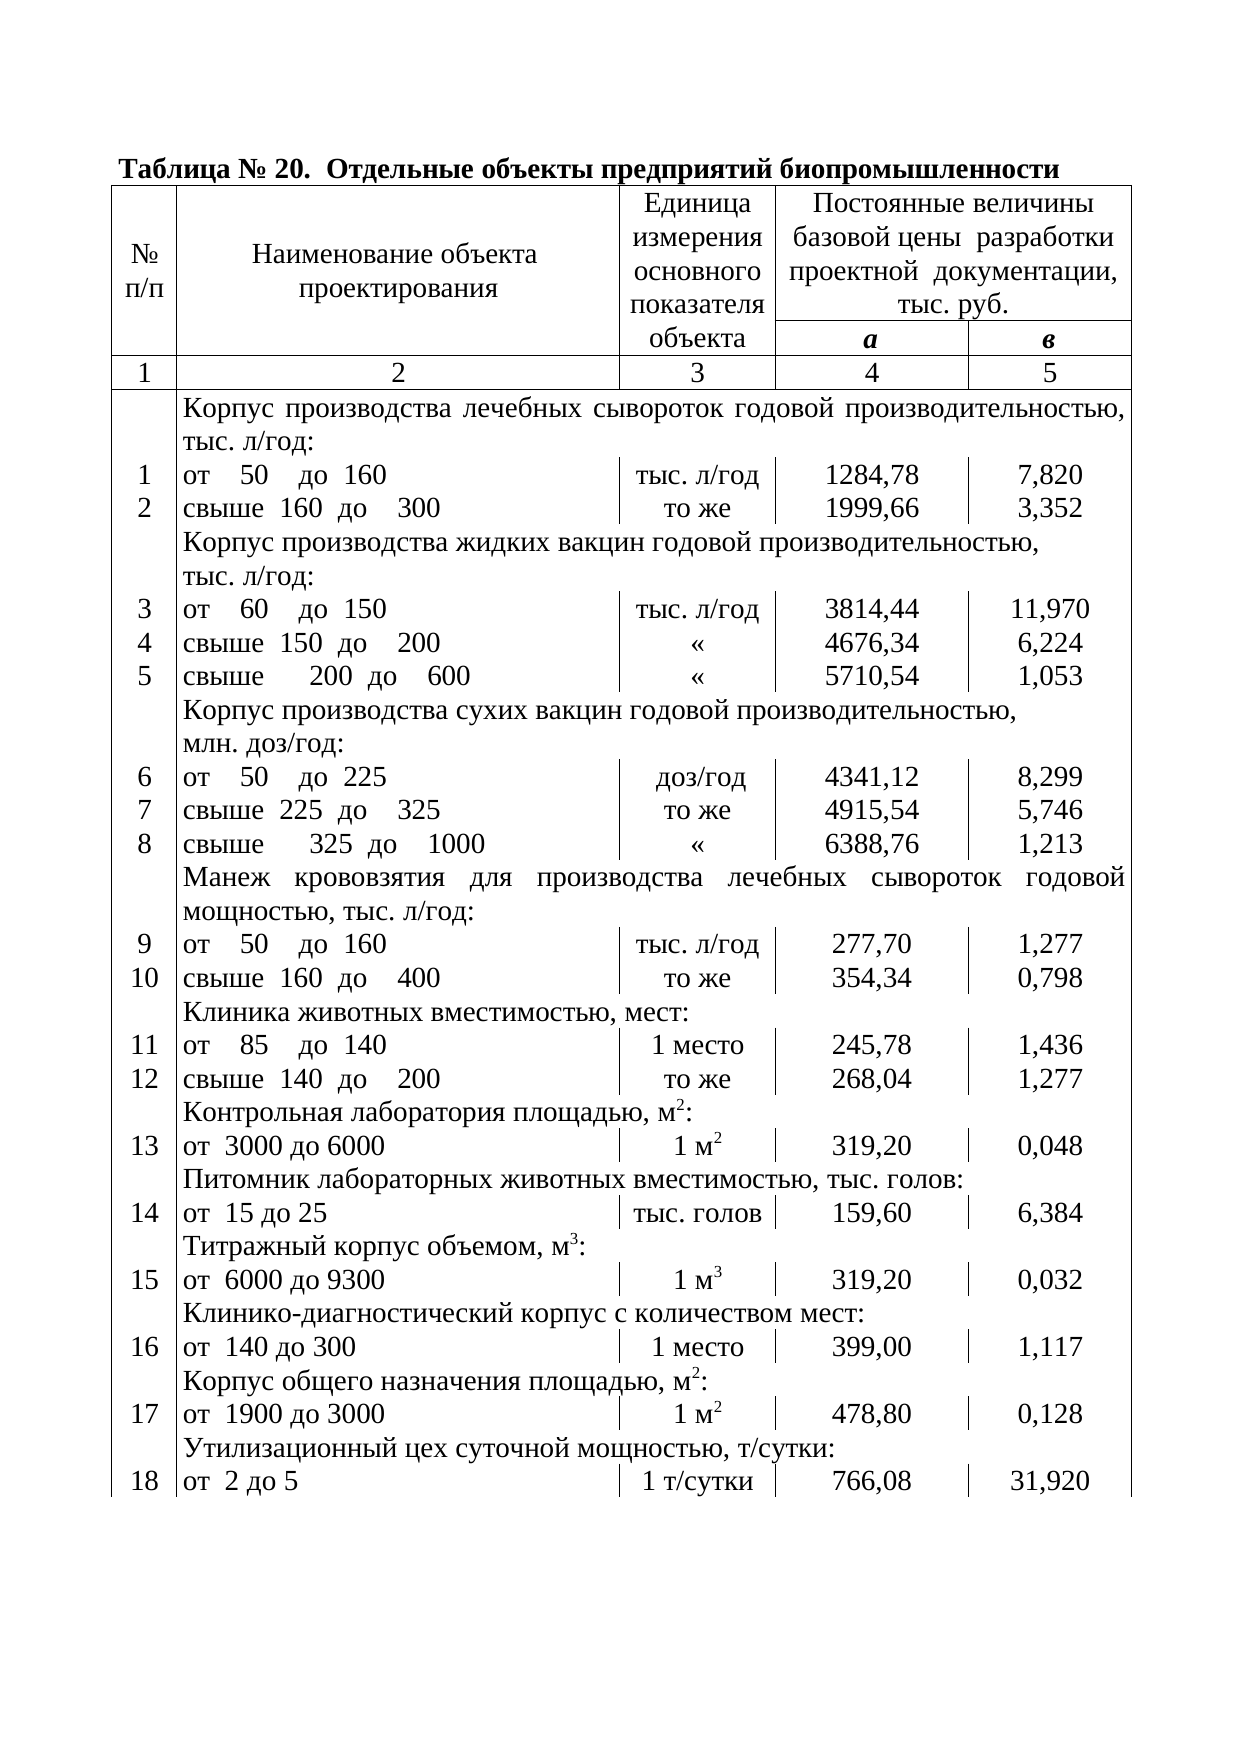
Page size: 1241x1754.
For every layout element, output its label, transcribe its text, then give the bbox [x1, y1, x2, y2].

table_cell 6388,76 [776, 826, 968, 860]
table_header Единица измерения основного показателя объекта [620, 186, 775, 354]
table_cell Питомник лабораторных животных вместимостью, тыс. голов: [177, 1162, 1131, 1195]
table_cell тыс. л/год [620, 591, 775, 625]
table_cell 399,00 [776, 1329, 968, 1363]
table_header № п/п [112, 186, 176, 354]
table_cell 5 [112, 659, 176, 692]
table_cell [112, 994, 176, 1027]
table_cell 9 [112, 927, 176, 960]
table_cell [112, 1229, 176, 1262]
table_cell 4 [776, 356, 968, 389]
table_cell 245,78 [776, 1028, 968, 1061]
table_cell от 1900 до 3000 [177, 1396, 619, 1430]
table_cell Титражный корпус объемом, м3: [177, 1229, 1131, 1262]
table_cell от 50 до 160 [177, 927, 619, 960]
table_cell 0,128 [969, 1396, 1131, 1430]
table_cell от 2 до 5 [177, 1464, 619, 1497]
table_cell 16 [112, 1329, 176, 1363]
table_cell « [620, 826, 775, 860]
table_cell то же [620, 491, 775, 524]
table_cell 1,277 [969, 1061, 1131, 1094]
table_cell 1 место [620, 1028, 775, 1061]
table_cell 10 [112, 960, 176, 994]
table_cell 1,213 [969, 826, 1131, 860]
table_cell 0,798 [969, 960, 1131, 994]
table_cell 3,352 [969, 491, 1131, 524]
table_cell свыше 200 до 600 [177, 659, 619, 692]
table_cell Контрольная лаборатория площадью, м2: [177, 1095, 1131, 1128]
table_cell 3 [620, 356, 775, 389]
table_cell 6,224 [969, 625, 1131, 658]
table_cell 766,08 [776, 1464, 968, 1497]
table_cell от 3000 до 6000 [177, 1128, 619, 1162]
table_cell 6,384 [969, 1195, 1131, 1229]
table_cell 1,277 [969, 927, 1131, 960]
table_cell 7,820 [969, 457, 1131, 491]
table_header Постоянные величины базовой цены разработки проектной документации, тыс. руб. [776, 186, 1131, 320]
table_cell 11 [112, 1028, 176, 1061]
table_cell тыс. л/год [620, 457, 775, 491]
table_cell 478,80 [776, 1396, 968, 1430]
table_cell 4676,34 [776, 625, 968, 658]
table_cell 1,436 [969, 1028, 1131, 1061]
table_cell 354,34 [776, 960, 968, 994]
table_cell 14 [112, 1195, 176, 1229]
table_cell в [969, 321, 1131, 354]
table_cell 6 [112, 759, 176, 793]
table_cell « [620, 659, 775, 692]
table_cell то же [620, 1061, 775, 1094]
table_cell 5 [969, 356, 1131, 389]
table_cell 4341,12 [776, 759, 968, 793]
table_cell 159,60 [776, 1195, 968, 1229]
table_cell [112, 524, 176, 591]
table_cell 1 место [620, 1329, 775, 1363]
table_cell от 6000 до 9300 [177, 1262, 619, 1296]
table_cell тыс. голов [620, 1195, 775, 1229]
table_cell 17 [112, 1396, 176, 1430]
table_cell Корпус производства сухих вакцин годовой производительностью, млн. доз/год: [177, 692, 1131, 759]
table_cell свыше 160 до 300 [177, 491, 619, 524]
table_cell тыс. л/год [620, 927, 775, 960]
table_cell 12 [112, 1061, 176, 1094]
table_cell 268,04 [776, 1061, 968, 1094]
table_cell [112, 1162, 176, 1195]
table_cell Клиника животных вместимостью, мест: [177, 994, 1131, 1027]
table_cell 8,299 [969, 759, 1131, 793]
table_cell 8 [112, 826, 176, 860]
table_cell свыше 150 до 200 [177, 625, 619, 658]
table_cell 0,048 [969, 1128, 1131, 1162]
table_cell 2 [177, 356, 619, 389]
table_cell 319,20 [776, 1262, 968, 1296]
table_cell 3 [112, 591, 176, 625]
table_cell Корпус производства лечебных сывороток годовой производительностью, тыс. л/год: [177, 390, 1131, 457]
table_cell 277,70 [776, 927, 968, 960]
table_cell от 50 до 225 [177, 759, 619, 793]
table_cell свыше 160 до 400 [177, 960, 619, 994]
table_cell 18 [112, 1464, 176, 1497]
table_cell 1 м2 [620, 1396, 775, 1430]
table_cell 0,032 [969, 1262, 1131, 1296]
table_cell 1999,66 [776, 491, 968, 524]
table_cell Манеж крововзятия для производства лечебных сывороток годовой мощностью, тыс. л/год: [177, 860, 1131, 927]
table_cell 4915,54 [776, 793, 968, 826]
table_header Наименование объекта проектирования [177, 186, 619, 354]
table_cell 1 м3 [620, 1262, 775, 1296]
table_cell 3814,44 [776, 591, 968, 625]
table_cell [112, 692, 176, 759]
table_cell 4 [112, 625, 176, 658]
table_cell [112, 1296, 176, 1329]
table_cell 13 [112, 1128, 176, 1162]
table_cell Утилизационный цех суточной мощностью, т/сутки: [177, 1430, 1131, 1463]
table_cell свыше 225 до 325 [177, 793, 619, 826]
table_cell 15 [112, 1262, 176, 1296]
table_cell 1,117 [969, 1329, 1131, 1363]
table_cell то же [620, 793, 775, 826]
table_cell Клинико-диагностический корпус с количеством мест: [177, 1296, 1131, 1329]
table_cell 1 [112, 356, 176, 389]
table_cell [112, 1430, 176, 1463]
table_cell а [776, 321, 968, 354]
table_cell от 15 до 25 [177, 1195, 619, 1229]
table_cell [112, 860, 176, 927]
table_cell 1284,78 [776, 457, 968, 491]
table_cell 1,053 [969, 659, 1131, 692]
table_cell свыше 140 до 200 [177, 1061, 619, 1094]
table_cell 31,920 [969, 1464, 1131, 1497]
table_cell [112, 1095, 176, 1128]
table_cell [112, 1363, 176, 1396]
table_cell « [620, 625, 775, 658]
table_cell свыше 325 до 1000 [177, 826, 619, 860]
table_cell 319,20 [776, 1128, 968, 1162]
table_cell Корпус общего назначения площадью, м2: [177, 1363, 1131, 1396]
table_cell от 50 до 160 [177, 457, 619, 491]
table_cell [112, 390, 176, 457]
table_cell доз/год [620, 759, 775, 793]
table_cell 1 [112, 457, 176, 491]
table_cell 2 [112, 491, 176, 524]
table_cell 1 т/сутки [620, 1464, 775, 1497]
table_cell от 140 до 300 [177, 1329, 619, 1363]
table_cell 1 м2 [620, 1128, 775, 1162]
table_cell от 85 до 140 [177, 1028, 619, 1061]
subtitle Таблица № 20. Отдельные объекты предприятий биопромышленности [118, 151, 1122, 185]
table_cell 5710,54 [776, 659, 968, 692]
table_cell то же [620, 960, 775, 994]
table_cell Корпус производства жидких вакцин годовой производительностью, тыс. л/год: [177, 524, 1131, 591]
table_cell 11,970 [969, 591, 1131, 625]
table_cell от 60 до 150 [177, 591, 619, 625]
table_cell 5,746 [969, 793, 1131, 826]
table_cell 7 [112, 793, 176, 826]
